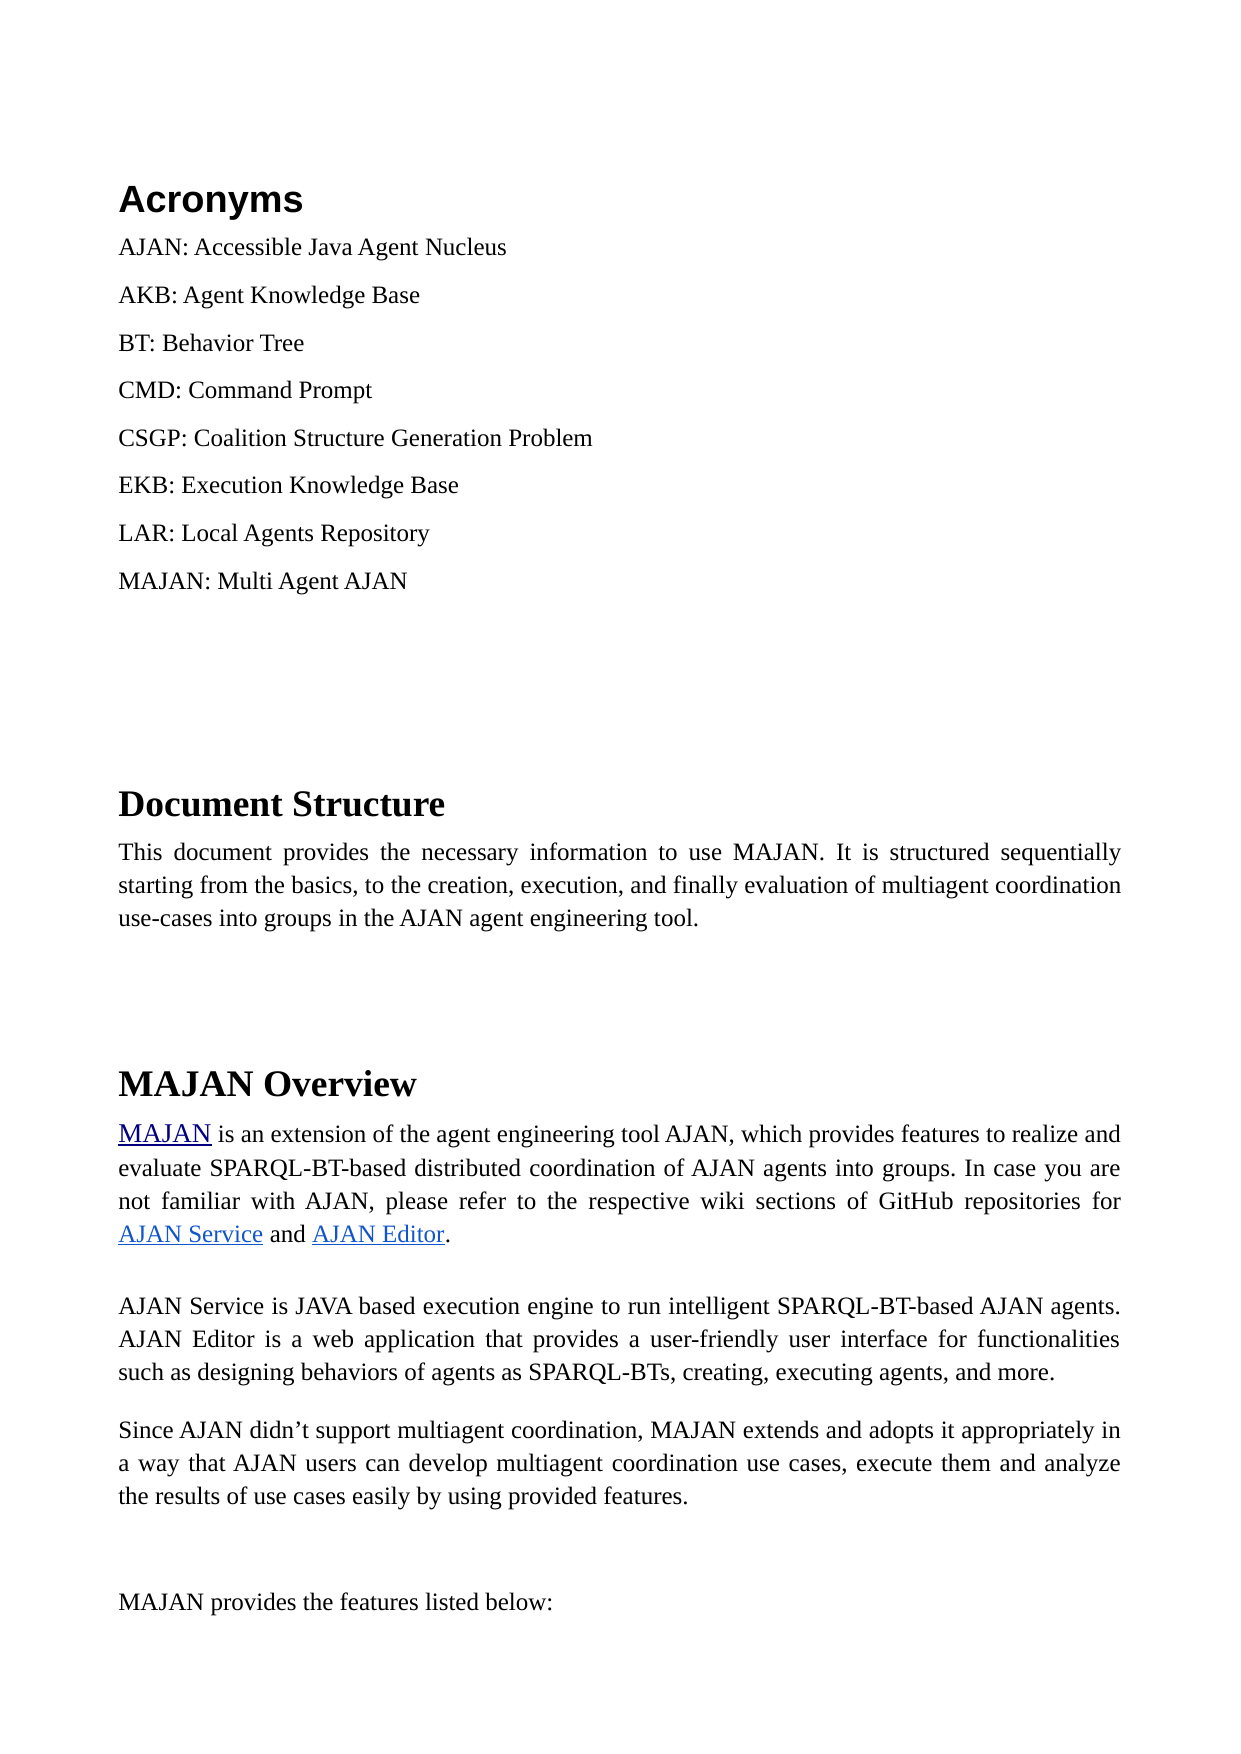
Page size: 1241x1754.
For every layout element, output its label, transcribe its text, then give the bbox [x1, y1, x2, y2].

subtitle Document Structure [118, 781, 1122, 824]
text AJAN: Accessible Java Agent Nucleus [118, 232, 1122, 261]
text BT: Behavior Tree [118, 328, 1122, 356]
text MAJAN provides the features listed below: [118, 1587, 1122, 1616]
subtitle Acronyms [118, 176, 1122, 220]
text LAR: Local Agents Repository [118, 518, 1122, 547]
subtitle MAJAN Overview [118, 1061, 1122, 1105]
text Since AJAN didn’t support multiagent coordination, MAJAN extends and adopts it appropriately in a way that AJAN users can develop multiagent coordination use cases, execute them and analyze the results of use cases easily by using provided features. [118, 1415, 1122, 1510]
text CMD: Command Prompt [118, 375, 1122, 404]
text EKB: Execution Knowledge Base [118, 471, 1122, 499]
text This document provides the necessary information to use MAJAN. It is structured sequentially starting from the basics, to the creation, execution, and finally evaluation of multiagent coordination use-cases into groups in the AJAN agent engineering tool. [118, 837, 1122, 932]
text MAJAN: Multi Agent AJAN [118, 566, 1122, 594]
text CSGP: Coalition Structure Generation Problem [118, 423, 1122, 452]
text MAJAN is an extension of the agent engineering tool AJAN, which provides features to realize and evaluate SPARQL-BT-based distributed coordination of AJAN agents into groups. In case you are not familiar with AJAN, please refer to the respective wiki sections of GitHub repositories for AJAN Service and AJAN Editor. [118, 1117, 1122, 1247]
text AJAN Service is JAVA based execution engine to run intelligent SPARQL-BT-based AJAN agents. AJAN Editor is a web application that provides a user-friendly user interface for functionalities such as designing behaviors of agents as SPARQL-BTs, creating, executing agents, and more. [118, 1291, 1122, 1386]
text AKB: Agent Knowledge Base [118, 280, 1122, 309]
